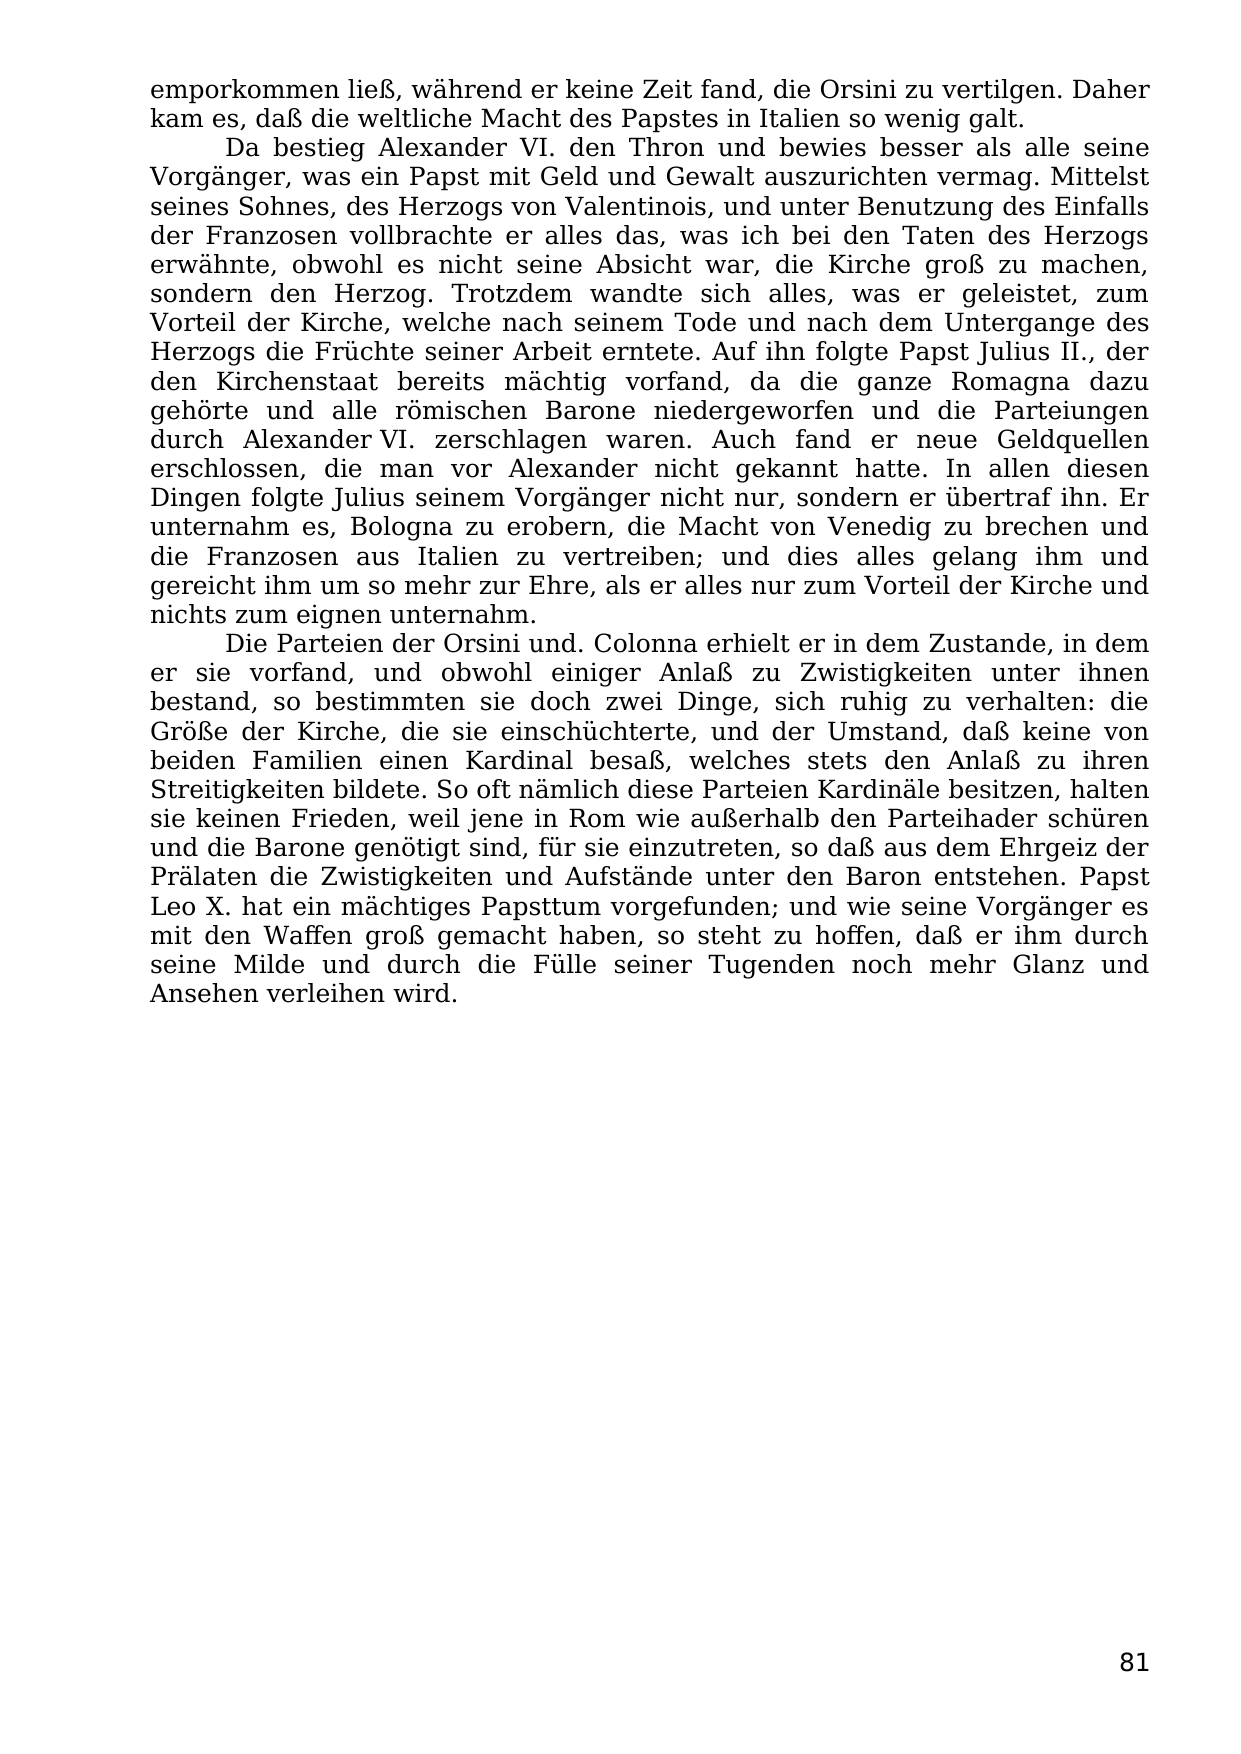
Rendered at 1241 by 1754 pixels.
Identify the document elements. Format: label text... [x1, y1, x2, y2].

text Da bestieg Alexander VI. den Thron und bewies besser als alle seine Vorgänger, was ein Papst mit Geld und Gewalt auszurichten vermag. Mittelst seines Sohnes, des Herzogs von Valentinois, und unter Benutzung des Einfalls der Franzosen vollbrachte er alles das, was ich bei den Taten des Herzogs erwähnte, obwohl es nicht seine Absicht war, die Kirche groß zu machen, sondern den Herzog. Trotzdem wandte sich alles, was er geleistet, zum Vorteil der Kirche, welche nach seinem Tode und nach dem Untergange des Herzogs die Früchte seiner Arbeit erntete. Auf ihn folgte Papst Julius II., der den Kirchenstaat bereits mächtig vorfand, da die ganze Romagna dazu gehörte und alle römischen Barone niedergeworfen und die Parteiungen durch Alexander VI. zerschlagen waren. Auch fand er neue Geldquellen erschlossen, die man vor Alexander nicht gekannt hatte. In allen diesen Dingen folgte Julius seinem Vorgänger nicht nur, sondern er übertraf ihn. Er unternahm es, Bologna zu erobern, die Macht von Venedig zu brechen und die Franzosen aus Italien zu vertreiben; und dies alles gelang ihm und gereicht ihm um so mehr zur Ehre, als er alles nur zum Vorteil der Kirche und nichts zum eignen unternahm. [150, 133, 1151, 629]
text emporkommen ließ, während er keine Zeit fand, die Orsini zu vertilgen. Daher kam es, daß die weltliche Macht des Papstes in Italien so wenig galt. [150, 75, 1151, 133]
text Die Parteien der Orsini und. Colonna erhielt er in dem Zustande, in dem er sie vorfand, und obwohl einiger Anlaß zu Zwistigkeiten unter ihnen bestand, so bestimmten sie doch zwei Dinge, sich ruhig zu verhalten: die Größe der Kirche, die sie einschüchterte‚ und der Umstand, daß keine von beiden Familien einen Kardinal besaß, welches stets den Anlaß zu ihren Streitigkeiten bildete. So oft nämlich diese Parteien Kardinäle besitzen, halten sie keinen Frieden, weil jene in Rom wie außerhalb den Parteihader schüren und die Barone genötigt sind, für sie einzutreten, so daß aus dem Ehrgeiz der Prälaten die Zwistigkeiten und Aufstände unter den Baron entstehen. Papst Leo X. hat ein mächtiges Papsttum vorgefunden; und wie seine Vorgänger es mit den Waffen groß gemacht haben, so steht zu hoffen, daß er ihm durch seine Milde und durch die Fülle seiner Tugenden noch mehr Glanz und Ansehen verleihen wird. [150, 629, 1151, 1008]
